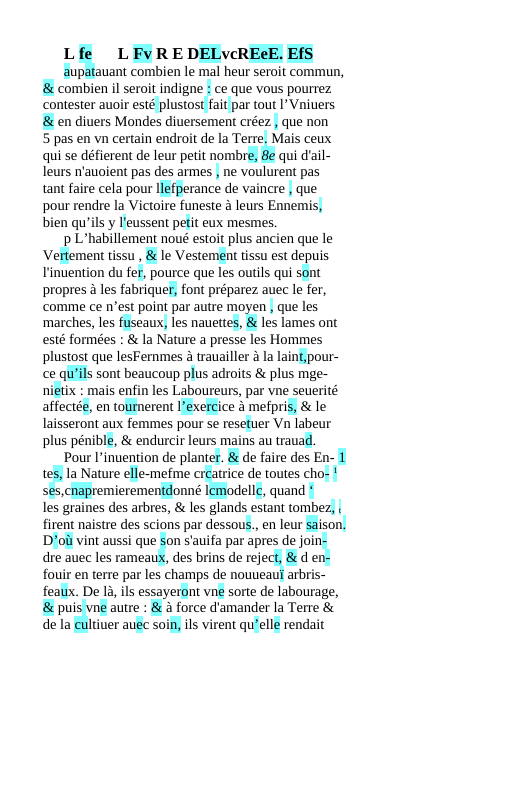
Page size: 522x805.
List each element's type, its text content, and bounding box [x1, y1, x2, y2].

text Pour l’inuention de planter. & de faire des En- 1 tes, la Nature elle-mefme crcatrice de toutes cho- 1 ses,cnapremierementdonné lcmodellc, quand ‘ les graines des arbres, & les glands estant tombez, t firent naistre des scions par dessous., en leur saison. D’où vint aussi que son s'auifa par apres de join- dre auec les rameaux, des brins de reject, & d en- fouir en terre par les champs de nouueauï arbris- feaux. De là, ils essayeront vne sorte de labourage, & puis vne autre : & à force d'amander la Terre & de la cultiuer auec soin, ils virent qu’elle rendait [43, 448, 426, 633]
text p L’habillement noué estoit plus ancien que le Vertement tissu , & le Vestement tissu est depuis l'inuention du fer, pource que les outils qui sont propres à les fabriquer, font préparez auec le fer, comme ce n’est point par autre moyen , que les marches, les fuseaux, les nauettes, & les lames ont esté formées : & la Nature a presse les Hommes plustost que lesFernmes à trauailler à la laint,pour- ce qu’ils sont beaucoup plus adroits & plus mge- nietix : mais enfin les Laboureurs, par vne seuerité affectée, en tournerent l’exercice à mefpris, & le laisseront aux femmes pour se resetuer Vn labeur plus pénible, & endurcir leurs mains au trauad. [43, 230, 426, 448]
text L fe L Fv R E DELvcREeE. EfS [43, 43, 426, 63]
text aupatauant combien le mal heur seroit commun, & combien il seroit indigne : ce que vous pourrez contester auoir esté plustost fait par tout l’Vniuers & en diuers Mondes diuersement créez , que non 5 pas en vn certain endroit de la Terre. Mais ceux qui se défierent de leur petit nombre, 8e qui d'ail- leurs n'auoient pas des armes , ne voulurent pas tant faire cela pour llefperance de vaincre , que pour rendre la Victoire funeste à leurs Ennemis, bien qu’ils y l'eussent petit eux mesmes. [43, 63, 426, 230]
